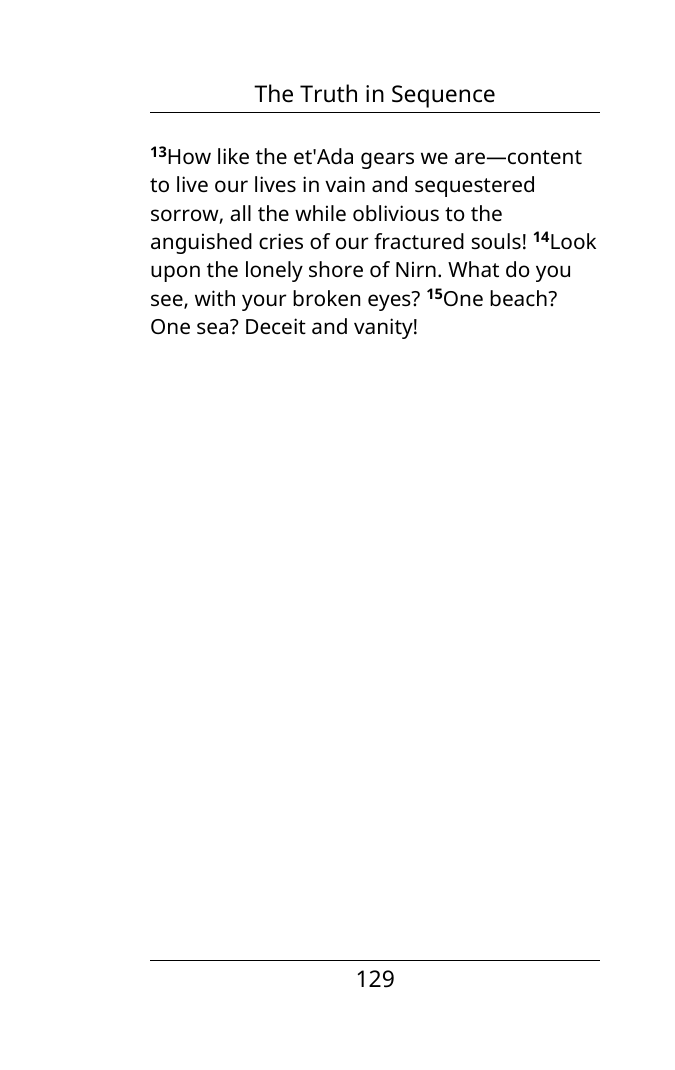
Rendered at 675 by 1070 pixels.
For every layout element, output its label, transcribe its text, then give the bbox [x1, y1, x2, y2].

text 13How like the et'Ada gears we are—content to live our lives in vain and sequestered sorrow, all the while oblivious to the anguished cries of our fractured souls! 14Look upon the lonely shore of Nirn. What do you see, with your broken eyes? 15One beach? One sea? Deceit and vanity! [150, 142, 600, 341]
